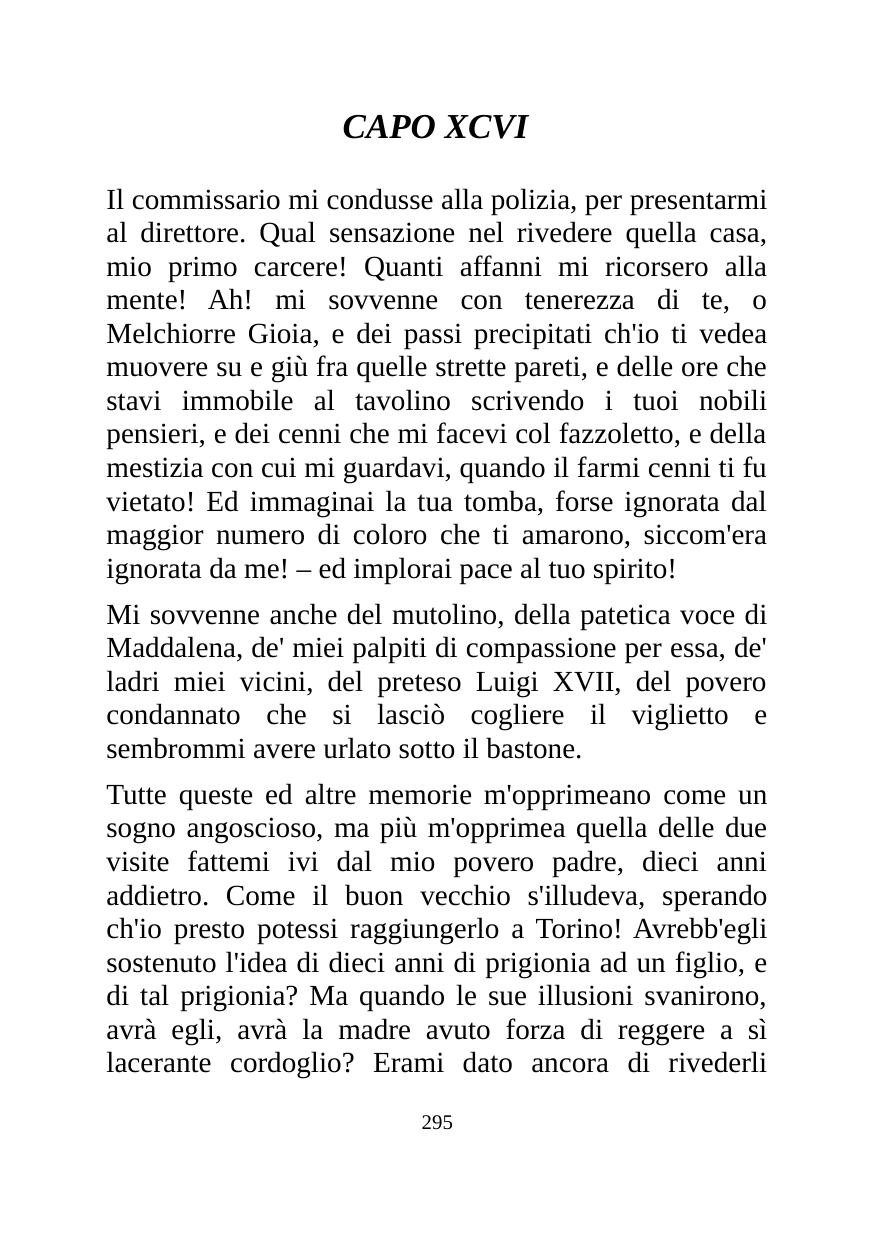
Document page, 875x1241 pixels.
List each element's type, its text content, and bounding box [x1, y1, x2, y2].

text Tutte queste ed altre memorie m'opprimeano come un sogno angoscioso, ma più m'opprimea quella delle due visite fattemi ivi dal mio povero padre, dieci anni addietro. Come il buon vecchio s'illudeva, sperando ch'io presto potessi raggiungerlo a Torino! Avrebb'egli sostenuto l'idea di dieci anni di prigionia ad un figlio, e di tal prigionia? Ma quando le sue illusioni svanirono, avrà egli, avrà la madre avuto forza di reggere a sì lacerante cordoglio? Erami dato ancora di rivederli [106, 777, 768, 1079]
text Mi sovvenne anche del mutolino, della patetica voce di Maddalena, de' miei palpiti di compassione per essa, de' ladri miei vicini, del preteso Luigi XVII, del povero condannato che si lasciò cogliere il viglietto e sembrommi avere urlato sotto il bastone. [106, 597, 768, 764]
text Il commissario mi condusse alla polizia, per presentarmi al direttore. Qual sensazione nel rivedere quella casa, mio primo carcere! Quanti affanni mi ricorsero alla mente! Ah! mi sovvenne con tenerezza di te, o Melchiorre Gioia, e dei passi precipitati ch'io ti vedea muovere su e giù fra quelle strette pareti, e delle ore che stavi immobile al tavolino scrivendo i tuoi nobili pensieri, e dei cenni che mi facevi col fazzoletto, e della mestizia con cui mi guardavi, quando il farmi cenni ti fu vietato! Ed immaginai la tua tomba, forse ignorata dal maggior numero di coloro che ti amarono, siccom'era ignorata da me! – ed implorai pace al tuo spirito! [106, 182, 768, 584]
subtitle CAPO XCVI [106, 106, 768, 146]
